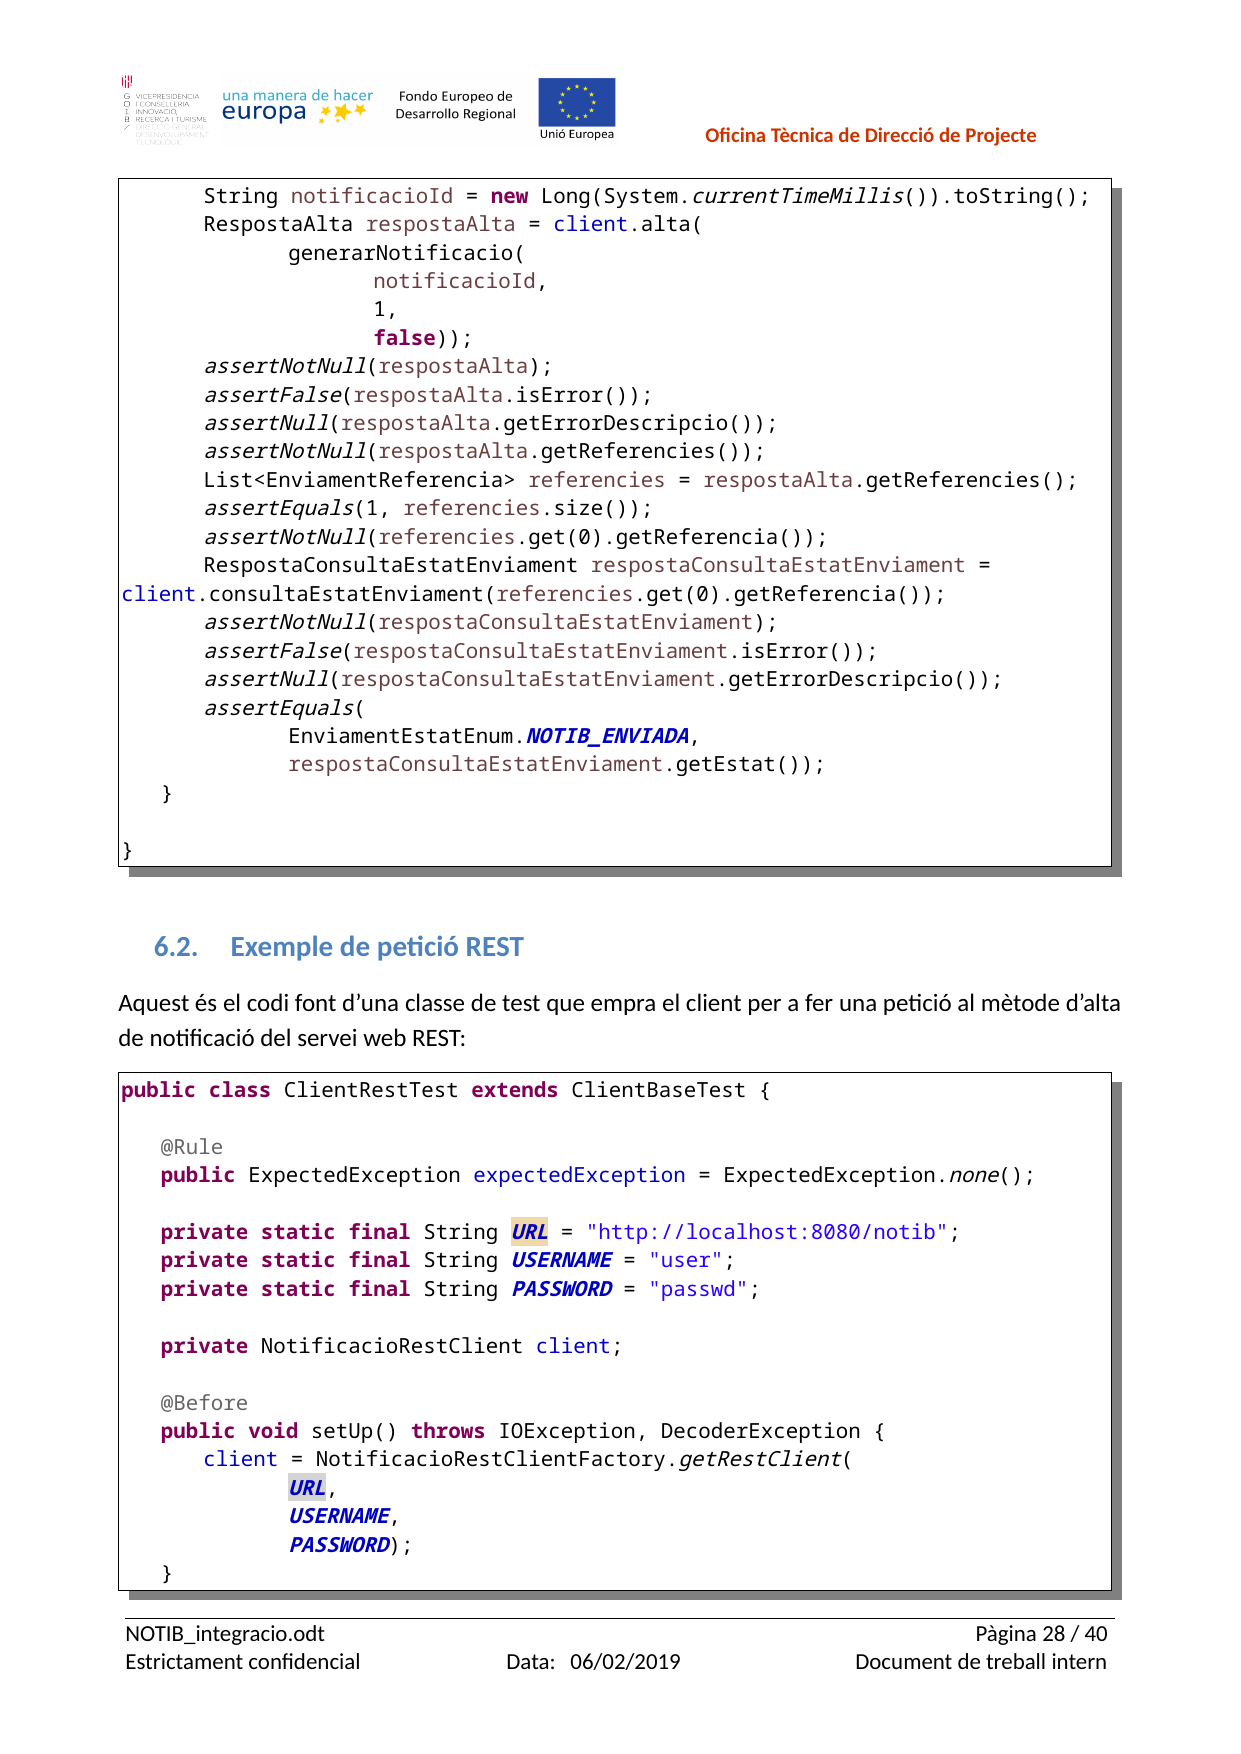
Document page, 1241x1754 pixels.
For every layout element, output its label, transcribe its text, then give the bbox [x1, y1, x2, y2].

text EnviamentEstatEnum.NOTIB_ENVIADA, [119, 718, 1111, 746]
text PASSWORD); [119, 1527, 1111, 1555]
text private NotificacioRestClient client; [119, 1328, 1111, 1359]
text private static final String URL = "http://localhost:8080/notib"; [119, 1214, 1111, 1242]
text private static final String PASSWORD = "passwd"; [119, 1271, 1111, 1302]
text assertNotNull(respostaConsultaEstatEnviament); [119, 604, 1111, 633]
text RespostaConsultaEstatEnviament respostaConsultaEstatEnviament = client.consultaEstatEnviament(referencies.get(0).getReferencia()); [119, 547, 1111, 604]
text assertEquals( [119, 689, 1111, 718]
text assertFalse(respostaAlta.isError()); [119, 377, 1111, 405]
text @Rule [119, 1129, 1111, 1157]
text @Before [119, 1385, 1111, 1413]
text 1, [119, 291, 1111, 320]
text assertNotNull(respostaAlta.getReferencies()); [119, 434, 1111, 462]
text USERNAME, [119, 1498, 1111, 1527]
text notificacioId, [119, 263, 1111, 291]
text assertNotNull(referencies.get(0).getReferencia()); [119, 519, 1111, 547]
text public class ClientRestTest extends ClientBaseTest { [119, 1073, 1111, 1103]
text } [119, 1555, 1111, 1590]
text List<EnviamentReferencia> referencies = respostaAlta.getReferencies(); [119, 462, 1111, 491]
text } [119, 832, 1111, 866]
picture [118, 73, 213, 147]
text Aquest és el codi font d’una classe de test que empra el client per a fer una petició al mètode d’alta de notificació del servei web REST: [118, 987, 1122, 1053]
text generarNotificacio( [119, 234, 1111, 263]
text assertNull(respostaConsultaEstatEnviament.getErrorDescripcio()); [119, 661, 1111, 689]
text public ExpectedException expectedException = ExpectedException.none(); [119, 1157, 1111, 1189]
subtitle Exemple de petició REST [153, 928, 1122, 964]
text String notificacioId = new Long(System.currentTimeMillis()).toString(); [119, 179, 1111, 206]
text assertNull(respostaAlta.getErrorDescripcio()); [119, 405, 1111, 434]
text private static final String USERNAME = "user"; [119, 1242, 1111, 1271]
picture [219, 73, 621, 147]
text } [119, 775, 1111, 806]
text assertFalse(respostaConsultaEstatEnviament.isError()); [119, 633, 1111, 661]
text false)); [119, 320, 1111, 348]
text public void setUp() throws IOException, DecoderException { [119, 1413, 1111, 1442]
text assertEquals(1, referencies.size()); [119, 491, 1111, 519]
text RespostaAlta respostaAlta = client.alta( [119, 206, 1111, 234]
text client = NotificacioRestClientFactory.getRestClient( [119, 1442, 1111, 1470]
text URL, [119, 1470, 1111, 1498]
text assertNotNull(respostaAlta); [119, 348, 1111, 377]
text respostaConsultaEstatEnviament.getEstat()); [119, 746, 1111, 775]
